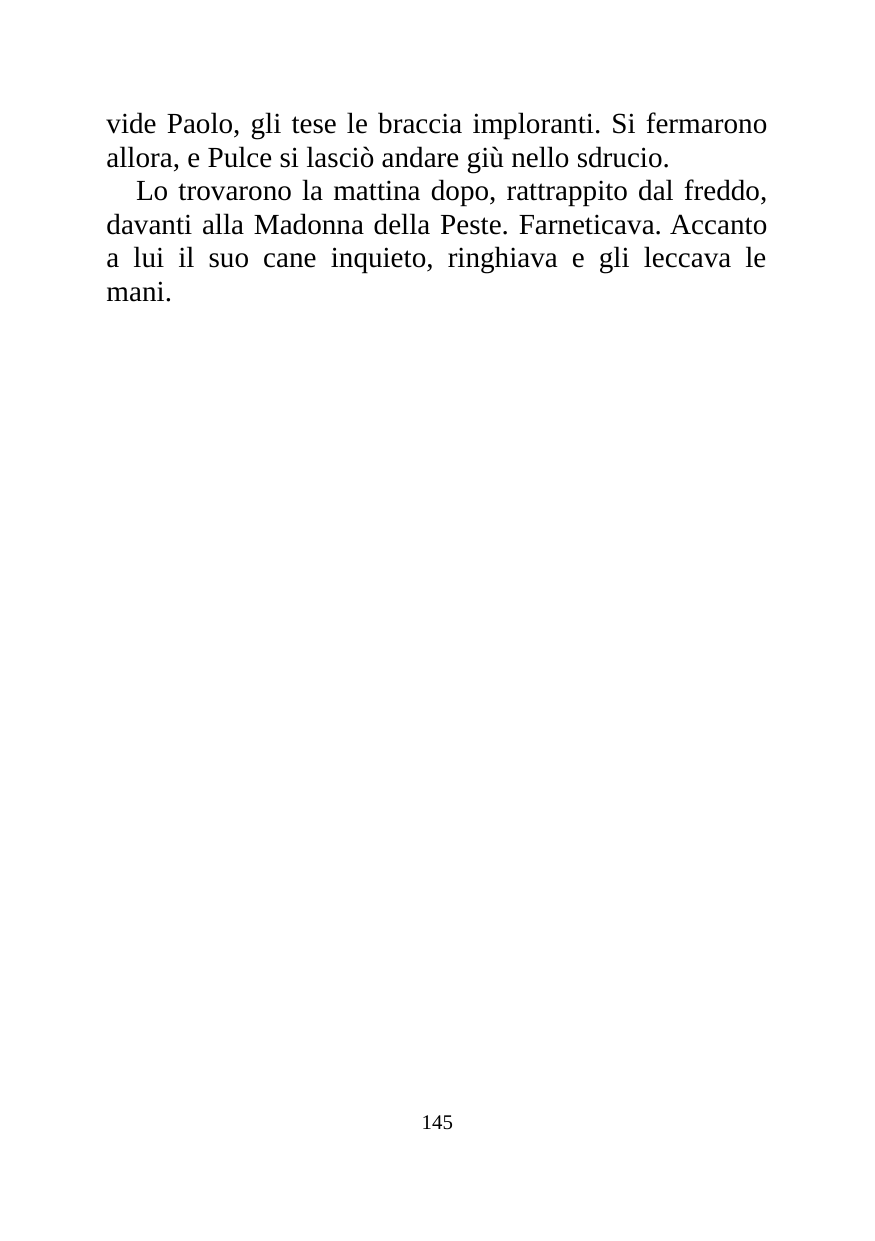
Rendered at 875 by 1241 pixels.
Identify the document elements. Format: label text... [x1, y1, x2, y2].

text Lo trovarono la mattina dopo, rattrappito dal freddo, davanti alla Madonna della Peste. Farneticava. Accanto a lui il suo cane inquieto, ringhiava e gli leccava le mani. [106, 173, 768, 307]
text vide Paolo, gli tese le braccia imploranti. Si fermarono allora, e Pulce si lasciò andare giù nello sdrucio. [106, 106, 768, 173]
